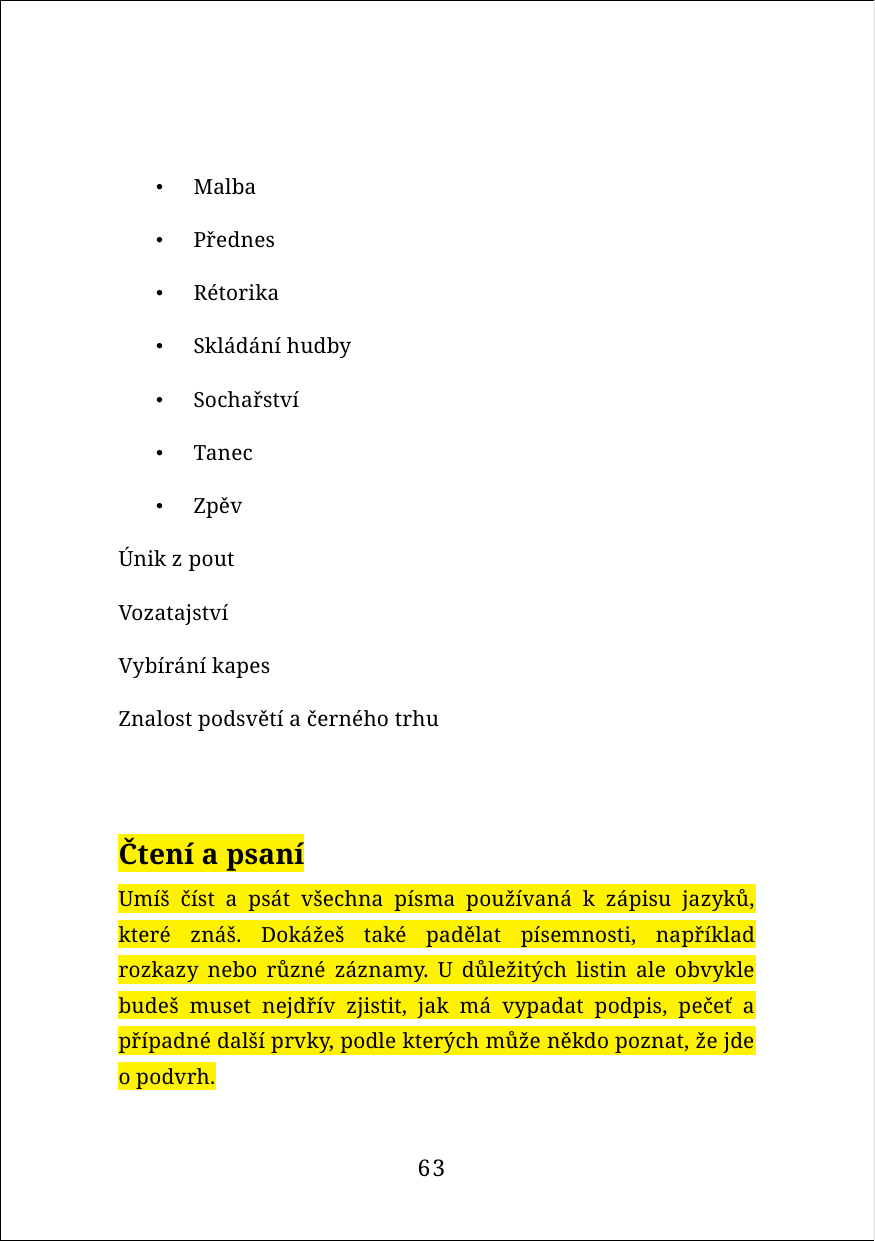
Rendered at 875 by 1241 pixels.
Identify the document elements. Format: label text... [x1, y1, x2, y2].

list Sochařství [156, 385, 756, 413]
subtitle Čtení a psaní [118, 834, 756, 872]
list Zpěv [156, 491, 756, 519]
list Malba [156, 172, 756, 200]
list Tanec [156, 438, 756, 466]
text Únik z pout [118, 544, 756, 573]
list Přednes [156, 225, 756, 253]
list Skládání hudby [156, 331, 756, 360]
text Vozatajství [118, 598, 756, 626]
text Umíš číst a psát všechna písma používaná k zápisu jazyků, které znáš. Dokážeš také padělat písemnosti, například rozkazy nebo různé záznamy. U důležitých listin ale obvykle budeš muset nejdřív zjistit, jak má vypadat podpis, pečeť a případné další prvky, podle kterých může někdo poznat, že jde o podvrh. [118, 884, 756, 1090]
text Znalost podsvětí a černého trhu [118, 704, 756, 732]
text Vybírání kapes [118, 651, 756, 679]
list Rétorika [156, 278, 756, 307]
